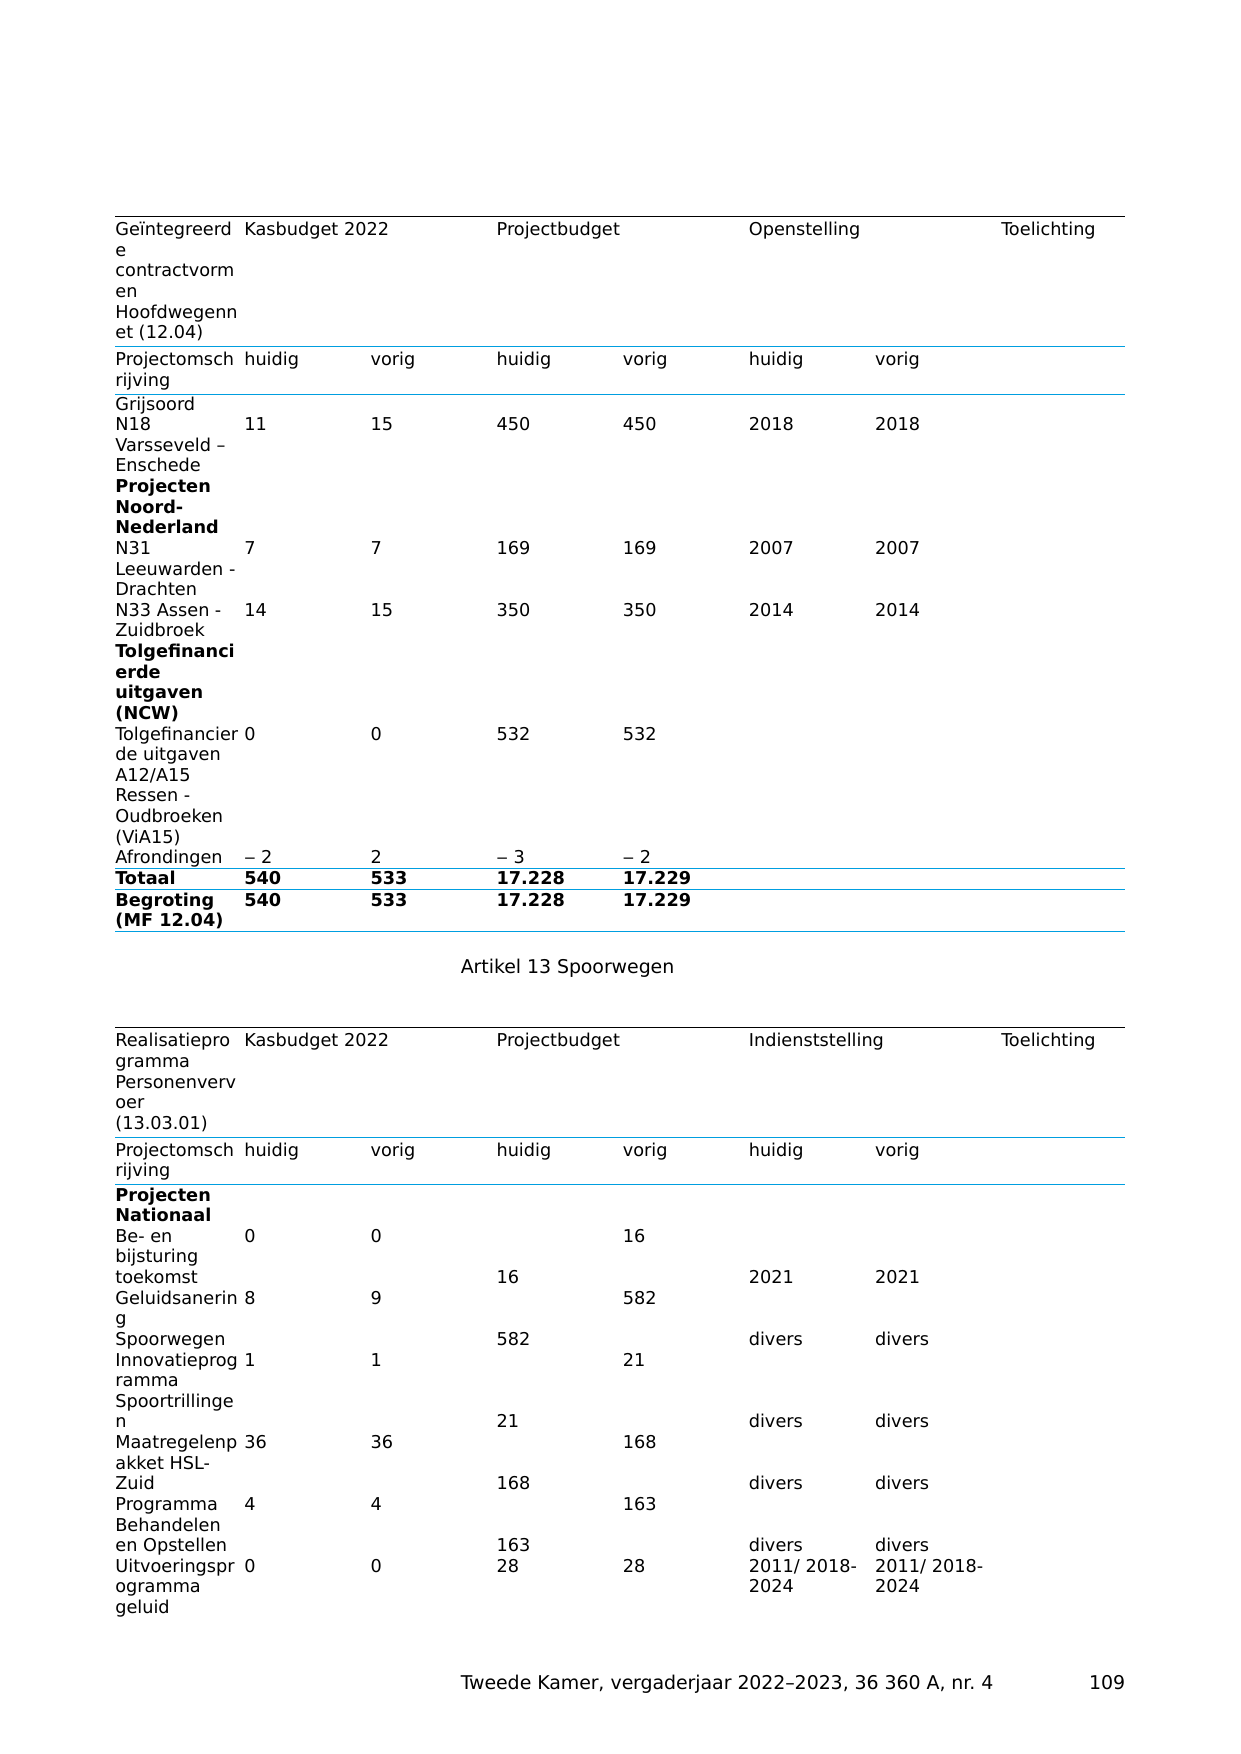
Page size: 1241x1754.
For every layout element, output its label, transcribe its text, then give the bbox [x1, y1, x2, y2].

table_cell 350 [620, 600, 746, 641]
table_cell 2021 [746, 1226, 872, 1288]
table_cell [494, 1185, 620, 1226]
table_header Tabel 16 Aanlegprogramma Personenenvervoer spoorwegen 13.03.01 (bedragen x € 1 miljoen) [115, 1002, 1125, 1027]
table_cell 4 [241, 1494, 367, 1556]
table_cell 2018 [746, 414, 872, 476]
table_cell [368, 641, 493, 723]
table_cell Kasbudget 2022 [241, 1028, 493, 1136]
table_cell divers [746, 1350, 872, 1432]
table_cell [998, 1494, 1125, 1556]
table_cell Toelichting [998, 1028, 1125, 1136]
table_cell Openstelling [746, 217, 998, 346]
table_cell N18 Varsseveld – Enschede [115, 414, 241, 476]
table_cell 36 [368, 1432, 493, 1494]
table_cell 14 [241, 600, 367, 641]
table_cell divers [872, 1432, 998, 1494]
table_cell [620, 1185, 746, 1226]
table_cell huidig [494, 1138, 620, 1184]
table_cell 350 [494, 600, 620, 641]
table_cell 2007 [746, 538, 872, 600]
table_cell Totaal [115, 869, 241, 889]
table_cell Programma Behandelen en Opstellen [115, 1494, 241, 1556]
table_cell [746, 395, 872, 414]
table_cell huidig [494, 347, 620, 393]
table_cell huidig [746, 1138, 872, 1184]
table_cell 450 [620, 414, 746, 476]
table_cell 0 [241, 1556, 367, 1618]
table_cell 169 [620, 538, 746, 600]
table_cell [241, 641, 367, 723]
table_cell divers [872, 1350, 998, 1432]
table_cell [241, 1185, 367, 1226]
table_cell 16 [494, 1226, 620, 1288]
table_cell Projectbudget [494, 217, 746, 346]
table_cell 15 [368, 414, 493, 476]
table_cell [241, 476, 367, 538]
table_cell divers [746, 1432, 872, 1494]
table_cell 582 [494, 1288, 620, 1349]
table_cell 2014 [746, 600, 872, 641]
table_cell [872, 890, 998, 931]
table_cell huidig [241, 347, 367, 393]
table_cell [872, 847, 998, 868]
table_cell ‒ 2 [241, 847, 367, 868]
table_cell [998, 1226, 1125, 1288]
table_cell 533 [368, 890, 493, 931]
table_cell 8 [241, 1288, 367, 1349]
table_cell Projecten Nationaal [115, 1185, 241, 1226]
table_cell Kasbudget 2022 [241, 217, 493, 346]
table_cell 28 [494, 1556, 620, 1618]
table_cell [746, 847, 872, 868]
table_cell huidig [746, 347, 872, 393]
table_cell 2018 [872, 414, 998, 476]
table_cell [998, 869, 1125, 889]
table_cell Geïntegreerde contractvormen Hoofdwegennet (12.04) [115, 217, 241, 346]
table_cell [494, 476, 620, 538]
table_cell 21 [494, 1350, 620, 1432]
table_cell huidig [241, 1138, 367, 1184]
table_cell [998, 1432, 1125, 1494]
table_cell 0 [368, 1226, 493, 1288]
table_cell 532 [494, 724, 620, 847]
table_cell 2011/ 2018- 2024 [872, 1556, 998, 1618]
table_cell 0 [241, 724, 367, 847]
table_cell [872, 476, 998, 538]
table_cell [368, 1185, 493, 1226]
table_cell 28 [620, 1556, 746, 1618]
table_cell 540 [241, 869, 367, 889]
table_cell 163 [494, 1494, 620, 1556]
table_cell Be- en bijsturing toekomst [115, 1226, 241, 1288]
table_cell [746, 869, 872, 889]
table_cell [746, 724, 872, 847]
table_cell ‒ 2 [620, 847, 746, 868]
table_cell 4 [368, 1494, 493, 1556]
table_cell [998, 1185, 1125, 1226]
table_cell vorig [872, 1138, 998, 1184]
table_cell 11 [241, 414, 367, 476]
table_cell Tolgefinancierde uitgaven (NCW) [115, 641, 241, 723]
table_cell [620, 395, 746, 414]
table_cell [746, 890, 872, 931]
table_cell 7 [368, 538, 493, 600]
table_cell [872, 641, 998, 723]
table_cell Tolgefinancierde uitgaven A12/A15 Ressen - Oudbroeken (ViA15) [115, 724, 241, 847]
table_cell 1 [368, 1350, 493, 1432]
table_cell [494, 395, 620, 414]
table_cell [620, 476, 746, 538]
table_cell [998, 395, 1125, 414]
table_cell [368, 395, 493, 414]
table_cell divers [746, 1494, 872, 1556]
title Artikel 13 Spoorwegen [461, 956, 1125, 978]
table_cell [241, 395, 367, 414]
table_cell Geluidsanering Spoorwegen [115, 1288, 241, 1349]
table_cell 9 [368, 1288, 493, 1349]
table_cell [998, 476, 1125, 538]
table_cell Indienststelling [746, 1028, 998, 1136]
table_cell 168 [620, 1432, 746, 1494]
table_cell 36 [241, 1432, 367, 1494]
table_header Tabel 15 Geïntegreerde contractvorm hoofdwegennet 12.04 (bedragen x € 1 miljoen) [115, 191, 1125, 216]
table_cell 2021 [872, 1226, 998, 1288]
table_cell [998, 1556, 1125, 1618]
table_cell 21 [620, 1350, 746, 1432]
table_cell vorig [872, 347, 998, 393]
table_cell [746, 1185, 872, 1226]
table_cell 1 [241, 1350, 367, 1432]
table_cell Begroting (MF 12.04) [115, 890, 241, 931]
table_cell 17.228 [494, 890, 620, 931]
table_cell 15 [368, 600, 493, 641]
table_cell 2011/ 2018- 2024 [746, 1556, 872, 1618]
table_cell Innovatieprogramma Spoortrillingen [115, 1350, 241, 1432]
table_cell [998, 724, 1125, 847]
table_cell N31 Leeuwarden - Drachten [115, 538, 241, 600]
table_cell [872, 395, 998, 414]
table_cell 0 [368, 1556, 493, 1618]
table_cell 582 [620, 1288, 746, 1349]
table_cell divers [872, 1288, 998, 1349]
table_cell Maatregelenpakket HSL-Zuid [115, 1432, 241, 1494]
table_cell vorig [620, 1138, 746, 1184]
table_cell vorig [620, 347, 746, 393]
table_cell [620, 641, 746, 723]
table_cell Uitvoeringsprogramma geluid [115, 1556, 241, 1618]
table_cell 169 [494, 538, 620, 600]
table_cell [998, 1350, 1125, 1432]
table_cell 17.229 [620, 869, 746, 889]
table_cell - Grijsoord [115, 395, 241, 414]
table_cell [998, 890, 1125, 931]
table_cell Toelichting [998, 217, 1125, 346]
table_cell [998, 347, 1125, 393]
table_cell [872, 1185, 998, 1226]
table_cell [998, 538, 1125, 600]
table_cell 532 [620, 724, 746, 847]
table_cell 0 [368, 724, 493, 847]
table_cell 2007 [872, 538, 998, 600]
table_cell vorig [368, 1138, 493, 1184]
table_cell Realisatieprogramma Personenvervoer (13.03.01) [115, 1028, 241, 1136]
table_cell [998, 600, 1125, 641]
table_cell [998, 641, 1125, 723]
table_cell 168 [494, 1432, 620, 1494]
table_cell divers [746, 1288, 872, 1349]
table_cell [746, 641, 872, 723]
table_cell divers [872, 1494, 998, 1556]
table_cell Projecten Noord-Nederland [115, 476, 241, 538]
table_cell 7 [241, 538, 367, 600]
table_cell [998, 1288, 1125, 1349]
table_cell Projectomschrijving [115, 1138, 241, 1184]
table_cell 0 [241, 1226, 367, 1288]
table_cell 16 [620, 1226, 746, 1288]
table_cell 540 [241, 890, 367, 931]
table_cell N33 Assen - Zuidbroek [115, 600, 241, 641]
table_cell Afrondingen [115, 847, 241, 868]
table_cell 450 [494, 414, 620, 476]
table_cell [872, 724, 998, 847]
table_cell [998, 847, 1125, 868]
table_cell [368, 476, 493, 538]
table_cell [494, 641, 620, 723]
table_cell [872, 869, 998, 889]
table_cell 2 [368, 847, 493, 868]
table_cell Projectomschrijving [115, 347, 241, 393]
table_cell 163 [620, 1494, 746, 1556]
table_cell 2014 [872, 600, 998, 641]
table_cell vorig [368, 347, 493, 393]
table_cell [998, 414, 1125, 476]
table_cell 17.229 [620, 890, 746, 931]
table_cell ‒ 3 [494, 847, 620, 868]
table_cell 17.228 [494, 869, 620, 889]
table_cell Projectbudget [494, 1028, 746, 1136]
table_cell [998, 1138, 1125, 1184]
table_cell 533 [368, 869, 493, 889]
table_cell [746, 476, 872, 538]
